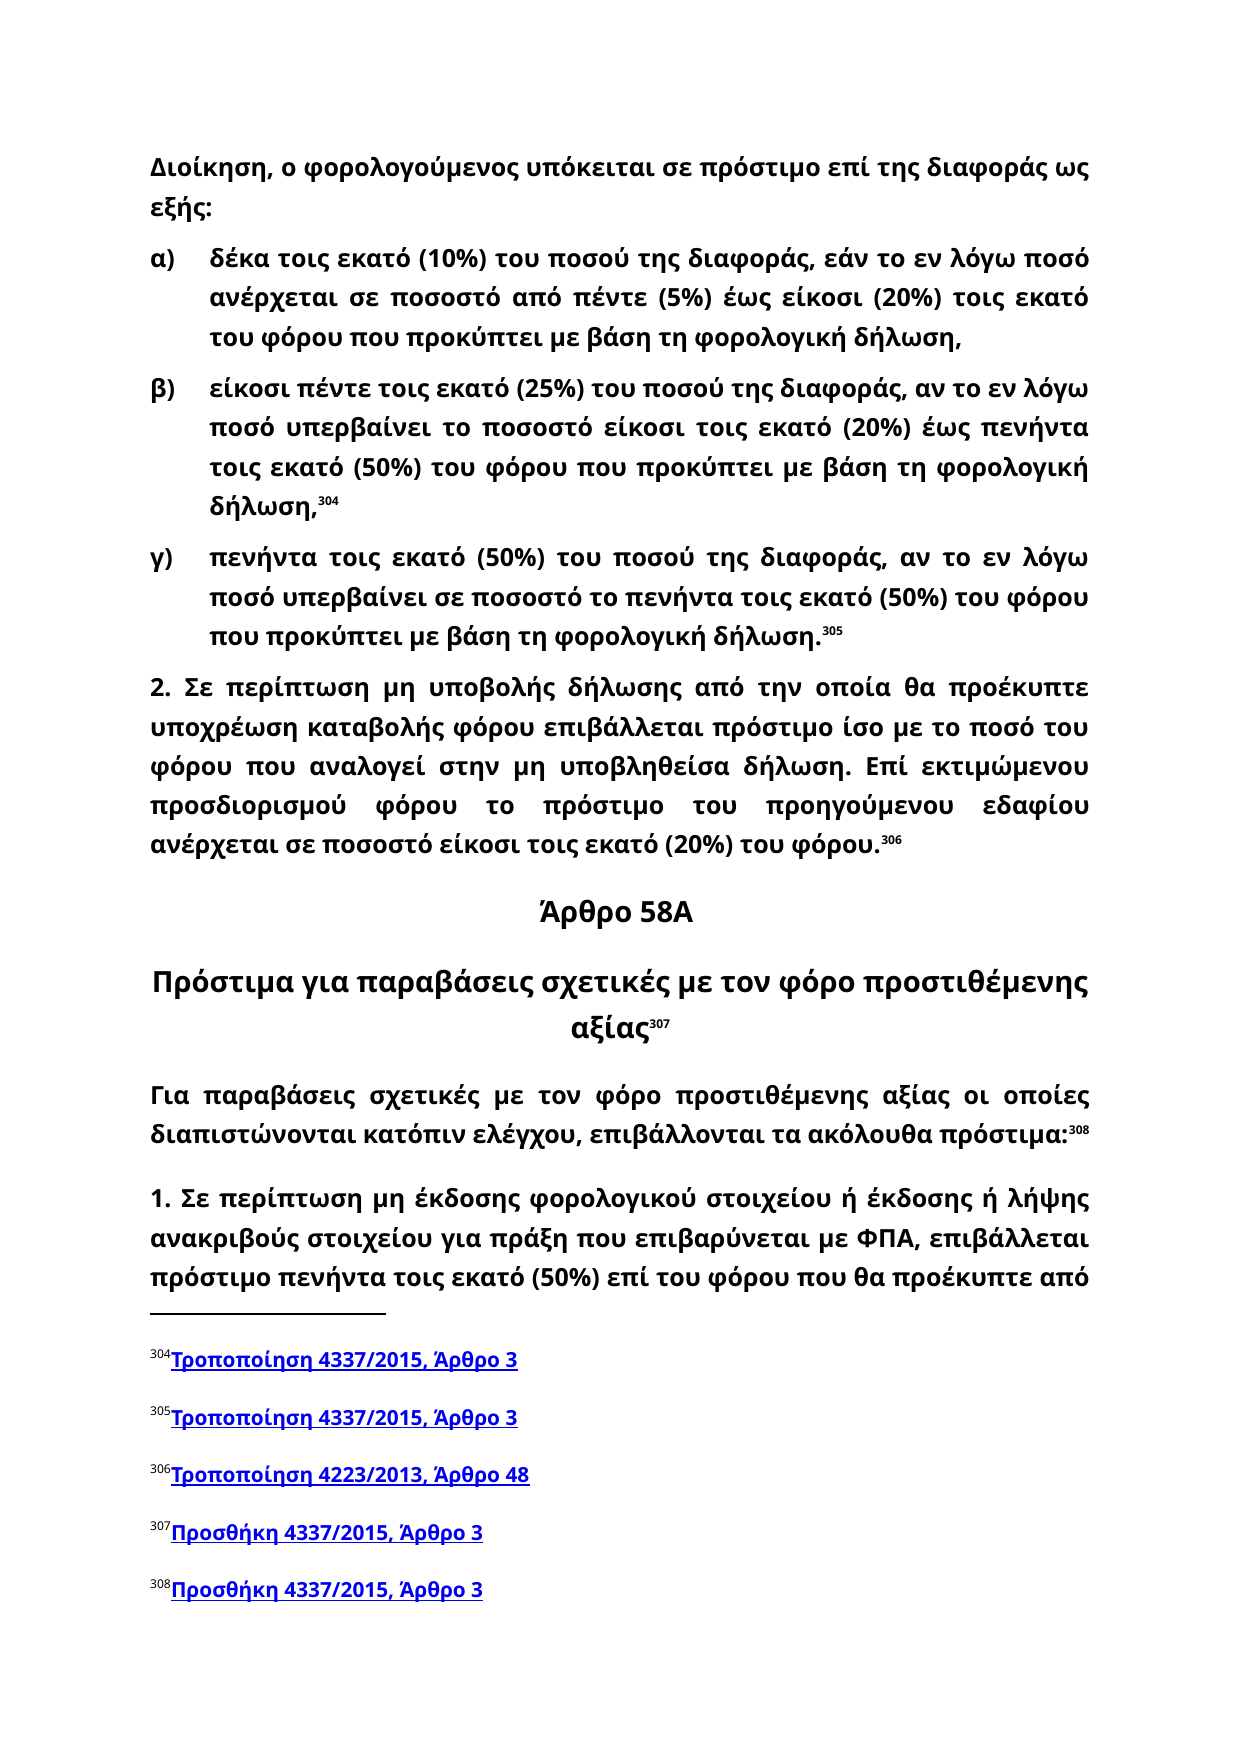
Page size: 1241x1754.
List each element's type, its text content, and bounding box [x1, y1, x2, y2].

text Προσθήκη 4337/2015, Άρθρο 3 [150, 1518, 1090, 1546]
text Τροποποίηση 4337/2015, Άρθρο 3 [150, 1403, 1090, 1431]
text Τροποποίηση 4337/2015, Άρθρο 3 [150, 1345, 1090, 1373]
text Διοίκηση, ο φορολογούμενος υπόκειται σε πρόστιμο επί της διαφοράς ως εξής: [150, 150, 1090, 223]
text Προσθήκη 4337/2015, Άρθρο 3 [150, 1576, 1090, 1604]
subtitle Πρόστιμα για παραβάσεις σχετικές με τον φόρο προστιθέμενης αξίας [150, 961, 1090, 1047]
subtitle Άρθρο 58A [150, 891, 1090, 931]
text Για παραβάσεις σχετικές με τον φόρο προστιθέμενης αξίας οι οποίες διαπιστώνονται κατόπιν ελέγχου, επιβάλλονται τα ακόλουθα πρόστιμα: [150, 1078, 1090, 1151]
list β) είκοσι πέντε τοις εκατό (25%) του ποσού της διαφοράς, αν το εν λόγω ποσό υπερβαίνει το ποσοστό είκοσι τοις εκατό (20%) έως πενήντα τοις εκατό (50%) του φόρου που προκύπτει με βάση τη φορολογική δήλωση, [150, 371, 1090, 522]
text 2. Σε περίπτωση μη υποβολής δήλωσης από την οποία θα προέκυπτε υποχρέωση καταβολής φόρου επιβάλλεται πρόστιμο ίσο με το ποσό του φόρου που αναλογεί στην μη υποβληθείσα δήλωση. Επί εκτιμώμενου προσδιορισμού φόρου το πρόστιμο του προηγούμενου εδαφίου ανέρχεται σε ποσοστό είκοσι τοις εκατό (20%) του φόρου. [150, 670, 1090, 861]
list α) δέκα τοις εκατό (10%) του ποσού της διαφοράς, εάν το εν λόγω ποσό ανέρχεται σε ποσοστό από πέντε (5%) έως είκοσι (20%) τοις εκατό του φόρου που προκύπτει με βάση τη φορολογική δήλωση, [150, 241, 1090, 353]
list γ) πενήντα τοις εκατό (50%) του ποσού της διαφοράς, αν το εν λόγω ποσό υπερβαίνει σε ποσοστό το πενήντα τοις εκατό (50%) του φόρου που προκύπτει με βάση τη φορολογική δήλωση. [150, 540, 1090, 652]
text Τροποποίηση 4223/2013, Άρθρο 48 [150, 1460, 1090, 1489]
text 1. Σε περίπτωση μη έκδοσης φορολογικού στοιχείου ή έκδοσης ή λήψης ανακριβούς στοιχείου για πράξη που επιβαρύνεται με ΦΠΑ, επιβάλλεται πρόστιμο πενήντα τοις εκατό (50%) επί του φόρου που θα προέκυπτε από [150, 1181, 1090, 1293]
